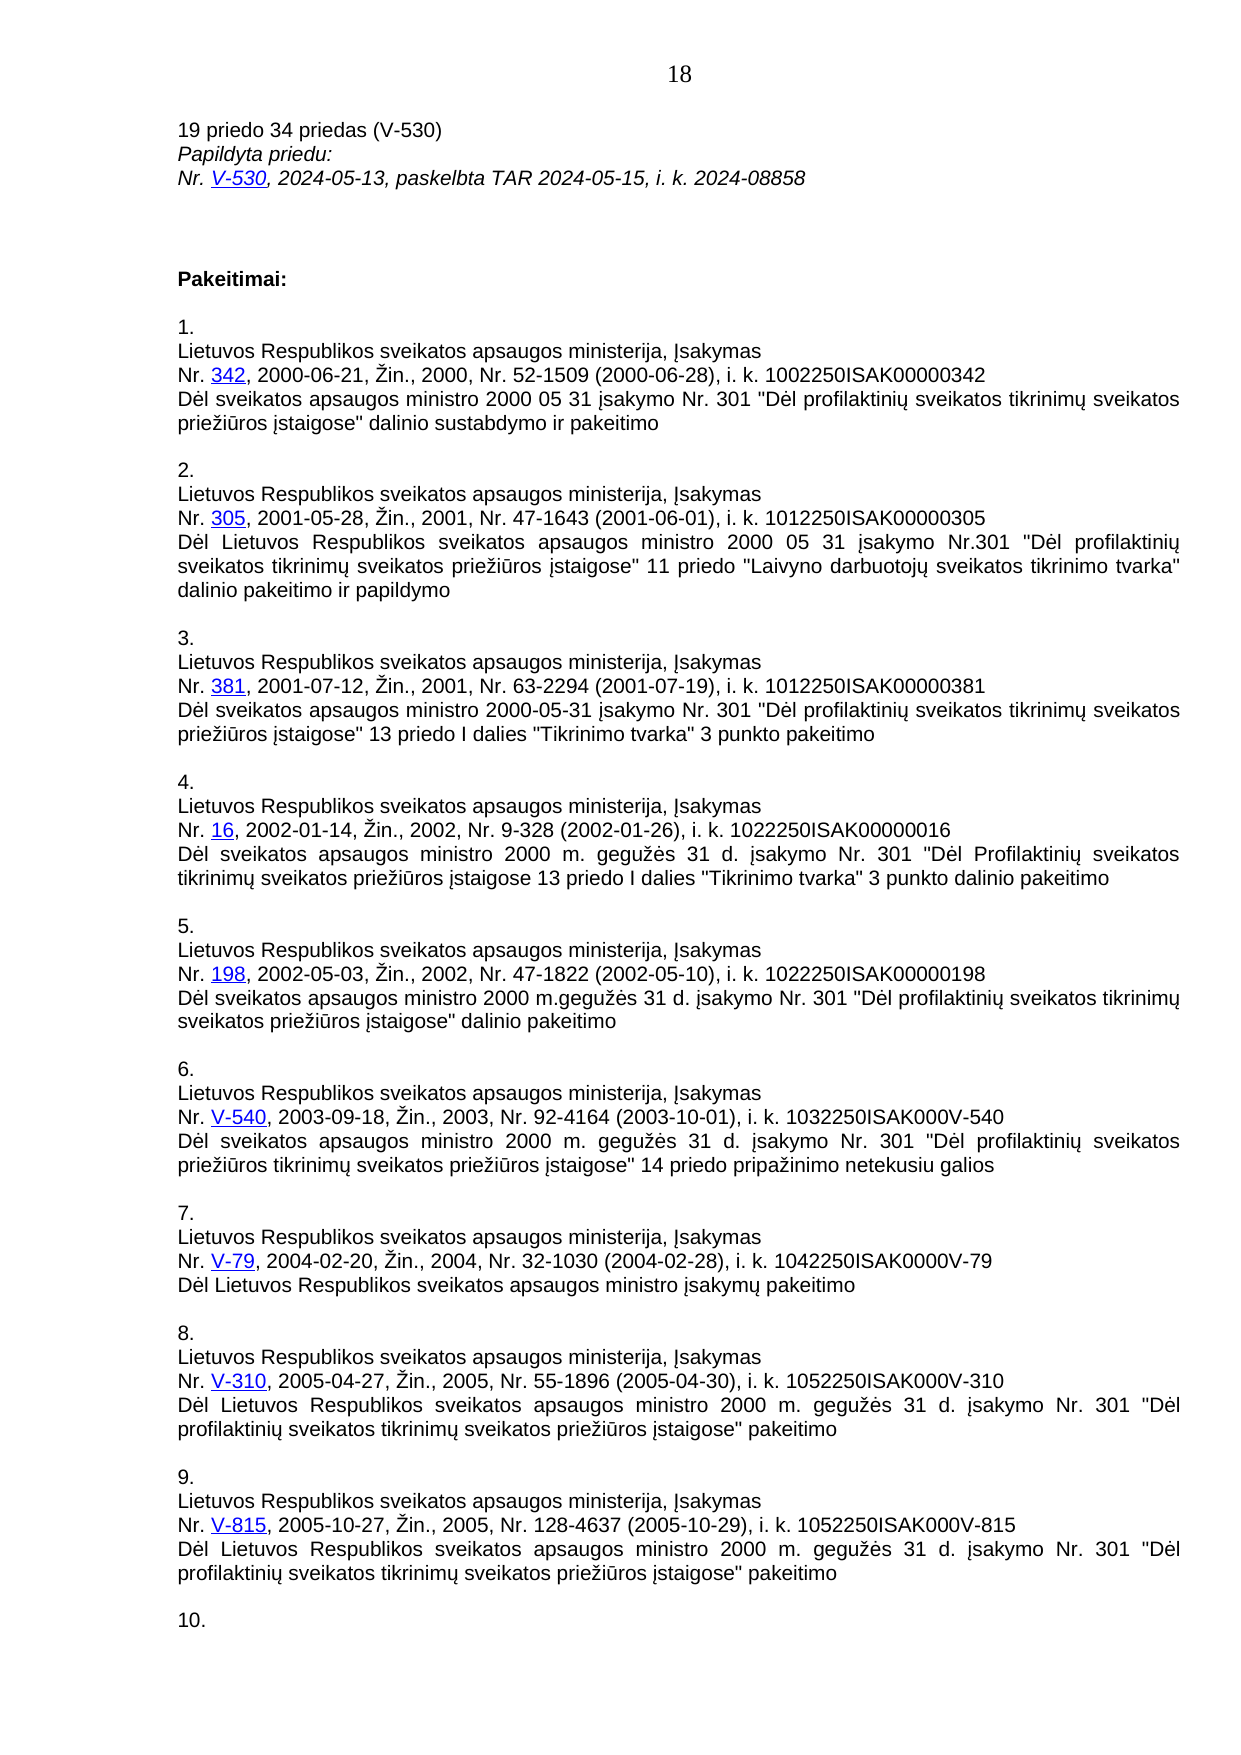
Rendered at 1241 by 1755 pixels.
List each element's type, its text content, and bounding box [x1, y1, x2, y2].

text Nr. V-79, 2004-02-20, Žin., 2004, Nr. 32-1030 (2004-02-28), i. k. 1042250ISAK0000V-79 [177, 1249, 1181, 1273]
text Papildyta priedu: [177, 142, 1181, 166]
text Lietuvos Respublikos sveikatos apsaugos ministerija, Įsakymas [177, 1488, 1181, 1512]
text 3. [177, 626, 1181, 650]
text Lietuvos Respublikos sveikatos apsaugos ministerija, Įsakymas [177, 937, 1181, 961]
text Lietuvos Respublikos sveikatos apsaugos ministerija, Įsakymas [177, 1225, 1181, 1249]
text 8. [177, 1321, 1181, 1345]
text Nr. V-540, 2003-09-18, Žin., 2003, Nr. 92-4164 (2003-10-01), i. k. 1032250ISAK000V-540 [177, 1105, 1181, 1129]
text 7. [177, 1201, 1181, 1225]
text Lietuvos Respublikos sveikatos apsaugos ministerija, Įsakymas [177, 650, 1181, 674]
text Lietuvos Respublikos sveikatos apsaugos ministerija, Įsakymas [177, 1081, 1181, 1105]
text 1. [177, 314, 1181, 338]
text 19 priedo 34 priedas (V-530) [177, 118, 1181, 142]
text Lietuvos Respublikos sveikatos apsaugos ministerija, Įsakymas [177, 338, 1181, 362]
text 2. [177, 458, 1181, 482]
text Nr. 16, 2002-01-14, Žin., 2002, Nr. 9-328 (2002-01-26), i. k. 1022250ISAK00000016 [177, 818, 1181, 842]
text Lietuvos Respublikos sveikatos apsaugos ministerija, Įsakymas [177, 1345, 1181, 1369]
text Dėl Lietuvos Respublikos sveikatos apsaugos ministro 2000 m. gegužės 31 d. įsakymo Nr. 301 "Dėl profilaktinių sveikatos tikrinimų sveikatos priežiūros įstaigose" pakeitimo [177, 1536, 1181, 1584]
text Nr. V-310, 2005-04-27, Žin., 2005, Nr. 55-1896 (2005-04-30), i. k. 1052250ISAK000V-310 [177, 1369, 1181, 1393]
text Nr. 198, 2002-05-03, Žin., 2002, Nr. 47-1822 (2002-05-10), i. k. 1022250ISAK00000198 [177, 961, 1181, 985]
text Lietuvos Respublikos sveikatos apsaugos ministerija, Įsakymas [177, 794, 1181, 818]
text Nr. 342, 2000-06-21, Žin., 2000, Nr. 52-1509 (2000-06-28), i. k. 1002250ISAK00000342 [177, 362, 1181, 386]
text 4. [177, 770, 1181, 794]
text Lietuvos Respublikos sveikatos apsaugos ministerija, Įsakymas [177, 482, 1181, 506]
text Dėl Lietuvos Respublikos sveikatos apsaugos ministro įsakymų pakeitimo [177, 1273, 1181, 1297]
text Dėl sveikatos apsaugos ministro 2000 m. gegužės 31 d. įsakymo Nr. 301 "Dėl profilaktinių sveikatos priežiūros tikrinimų sveikatos priežiūros įstaigose" 14 priedo pripažinimo netekusiu galios [177, 1129, 1181, 1177]
text 9. [177, 1464, 1181, 1488]
text Dėl sveikatos apsaugos ministro 2000 m. gegužės 31 d. įsakymo Nr. 301 "Dėl Profilaktinių sveikatos tikrinimų sveikatos priežiūros įstaigose 13 priedo I dalies "Tikrinimo tvarka" 3 punkto dalinio pakeitimo [177, 842, 1181, 889]
text Nr. 381, 2001-07-12, Žin., 2001, Nr. 63-2294 (2001-07-19), i. k. 1012250ISAK00000381 [177, 674, 1181, 698]
text 5. [177, 913, 1181, 937]
text Nr. V-530, 2024-05-13, paskelbta TAR 2024-05-15, i. k. 2024-08858 [177, 166, 1181, 190]
text Dėl sveikatos apsaugos ministro 2000-05-31 įsakymo Nr. 301 "Dėl profilaktinių sveikatos tikrinimų sveikatos priežiūros įstaigose" 13 priedo I dalies "Tikrinimo tvarka" 3 punkto pakeitimo [177, 698, 1181, 746]
text Nr. 305, 2001-05-28, Žin., 2001, Nr. 47-1643 (2001-06-01), i. k. 1012250ISAK00000305 [177, 506, 1181, 530]
text Pakeitimai: [177, 267, 1181, 291]
text 10. [177, 1608, 1181, 1632]
text Nr. V-815, 2005-10-27, Žin., 2005, Nr. 128-4637 (2005-10-29), i. k. 1052250ISAK000V-815 [177, 1512, 1181, 1536]
text Dėl Lietuvos Respublikos sveikatos apsaugos ministro 2000 m. gegužės 31 d. įsakymo Nr. 301 "Dėl profilaktinių sveikatos tikrinimų sveikatos priežiūros įstaigose" pakeitimo [177, 1393, 1181, 1441]
text 6. [177, 1057, 1181, 1081]
text Dėl sveikatos apsaugos ministro 2000 m.gegužės 31 d. įsakymo Nr. 301 "Dėl profilaktinių sveikatos tikrinimų sveikatos priežiūros įstaigose" dalinio pakeitimo [177, 985, 1181, 1033]
text Dėl Lietuvos Respublikos sveikatos apsaugos ministro 2000 05 31 įsakymo Nr.301 "Dėl profilaktinių sveikatos tikrinimų sveikatos priežiūros įstaigose" 11 priedo "Laivyno darbuotojų sveikatos tikrinimo tvarka" dalinio pakeitimo ir papildymo [177, 530, 1181, 602]
text Dėl sveikatos apsaugos ministro 2000 05 31 įsakymo Nr. 301 "Dėl profilaktinių sveikatos tikrinimų sveikatos priežiūros įstaigose" dalinio sustabdymo ir pakeitimo [177, 386, 1181, 434]
